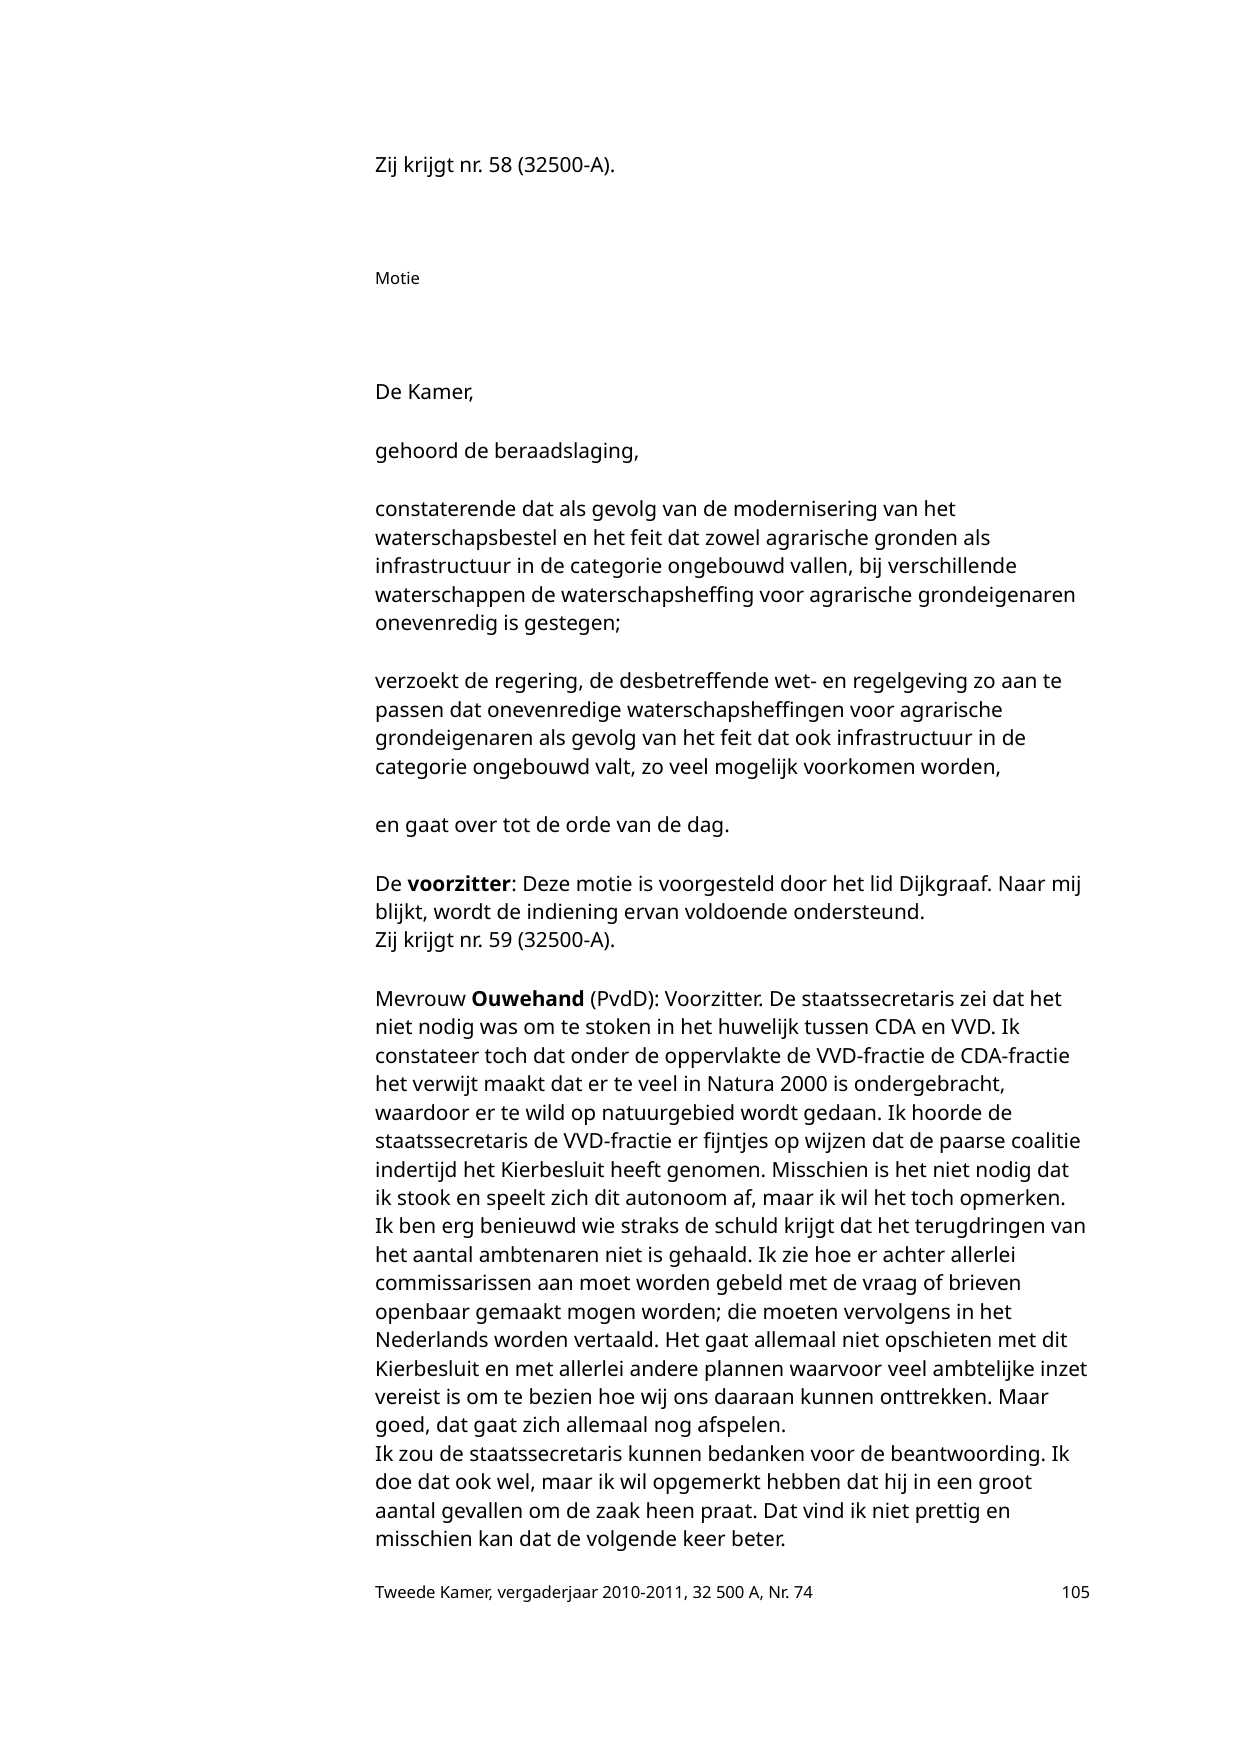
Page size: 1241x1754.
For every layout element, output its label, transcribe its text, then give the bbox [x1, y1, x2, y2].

text verzoekt de regering, de desbetreffende wet- en regelgeving zo aan te passen dat onevenredige waterschapsheffingen voor agrarische grondeigenaren als gevolg van het feit dat ook infrastructuur in de categorie ongebouwd valt, zo veel mogelijk voorkomen worden, [375, 667, 1090, 780]
text Ik zou de staatssecretaris kunnen bedanken voor de beantwoording. Ik doe dat ook wel, maar ik wil opgemerkt hebben dat hij in een groot aantal gevallen om de zaak heen praat. Dat vind ik niet prettig en misschien kan dat de volgende keer beter. [375, 1439, 1090, 1553]
text De Kamer, [375, 377, 1090, 406]
text Zij krijgt nr. 58 (32500-A). [375, 150, 1090, 178]
text en gaat over tot de orde van de dag. [375, 810, 1090, 839]
text constaterende dat als gevolg van de modernisering van het waterschapsbestel en het feit dat zowel agrarische gronden als infrastructuur in de categorie ongebouwd vallen, bij verschillende waterschappen de waterschapsheffing voor agrarische grondeigenaren onevenredig is gestegen; [375, 494, 1090, 637]
text gehoord de beraadslaging, [375, 436, 1090, 464]
table_header Motie [375, 266, 1090, 319]
text Mevrouw Ouwehand (PvdD): Voorzitter. De staatssecretaris zei dat het niet nodig was om te stoken in het huwelijk tussen CDA en VVD. Ik constateer toch dat onder de oppervlakte de VVD-fractie de CDA-fractie het verwijt maakt dat er te veel in Natura 2000 is ondergebracht, waardoor er te wild op natuurgebied wordt gedaan. Ik hoorde de staatssecretaris de VVD-fractie er fijntjes op wijzen dat de paarse coalitie indertijd het Kierbesluit heeft genomen. Misschien is het niet nodig dat ik stook en speelt zich dit autonoom af, maar ik wil het toch opmerken. Ik ben erg benieuwd wie straks de schuld krijgt dat het terugdringen van het aantal ambtenaren niet is gehaald. Ik zie hoe er achter allerlei commissarissen aan moet worden gebeld met de vraag of brieven openbaar gemaakt mogen worden; die moeten vervolgens in het Nederlands worden vertaald. Het gaat allemaal niet opschieten met dit Kierbesluit en met allerlei andere plannen waarvoor veel ambtelijke inzet vereist is om te bezien hoe wij ons daaraan kunnen onttrekken. Maar goed, dat gaat zich allemaal nog afspelen. [375, 984, 1090, 1439]
text Zij krijgt nr. 59 (32500-A). [375, 926, 1090, 954]
text De voorzitter: Deze motie is voorgesteld door het lid Dijkgraaf. Naar mij blijkt, wordt de indiening ervan voldoende ondersteund. [375, 869, 1090, 926]
